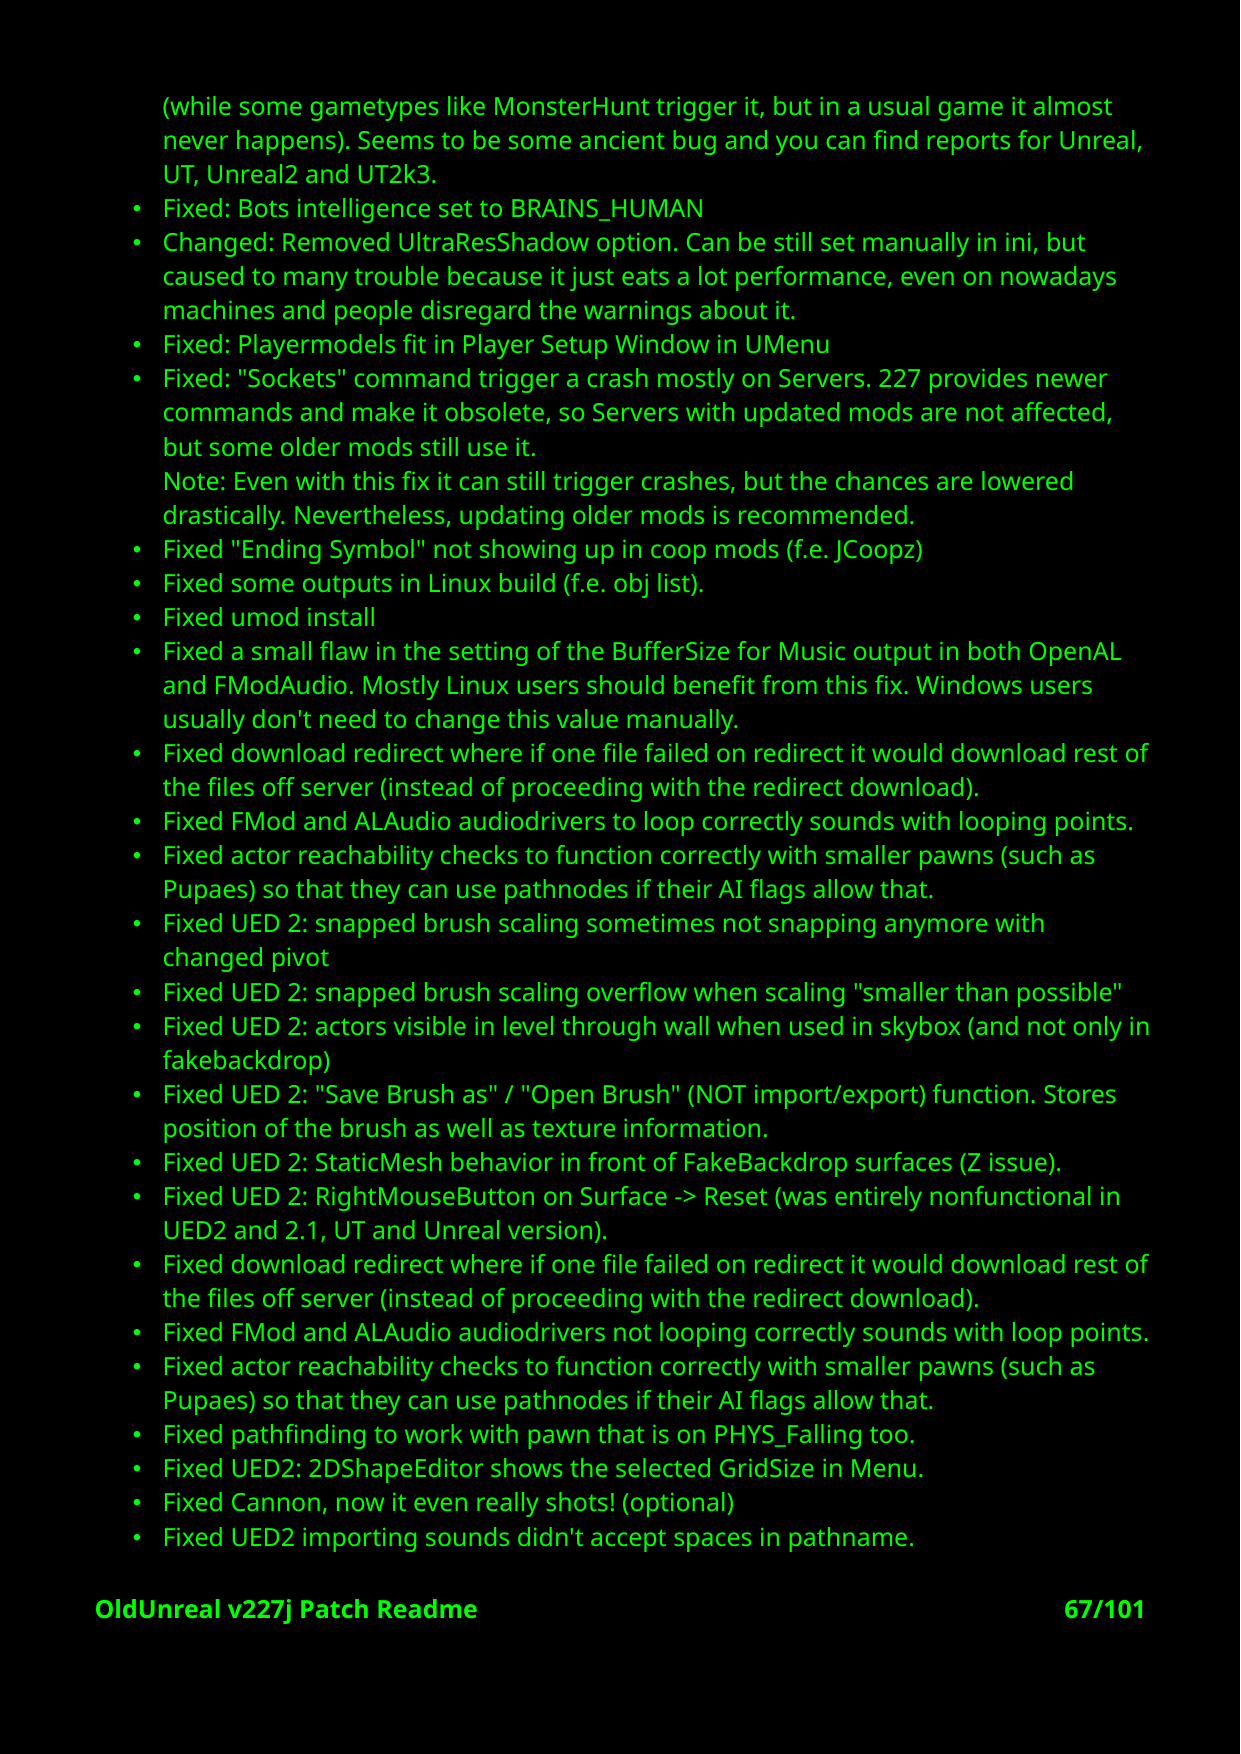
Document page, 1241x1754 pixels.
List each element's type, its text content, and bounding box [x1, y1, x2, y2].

list Fixed FMod and ALAudio audiodrivers not looping correctly sounds with loop points. [133, 1315, 1152, 1349]
list Fixed "Ending Symbol" not showing up in coop mods (f.e. JCoopz) [133, 531, 1152, 565]
list Fixed UED 2: snapped brush scaling sometimes not snapping anymore with changed pivot [133, 906, 1152, 974]
list Fixed: "Sockets" command trigger a crash mostly on Servers. 227 provides newer commands and make it obsolete, so Servers with updated mods are not affected, but some older mods still use it. Note: Even with this fix it can still trigger crashes, but the chances are lowered drastically. Nevertheless, updating older mods is recommended. [133, 361, 1152, 531]
list Fixed some outputs in Linux build (f.e. obj list). [133, 565, 1152, 599]
list Fixed: Bots intelligence set to BRAINS_HUMAN [133, 191, 1152, 225]
list Fixed umod install [133, 599, 1152, 633]
list Fixed UED 2: RightMouseButton on Surface -> Reset (was entirely nonfunctional in UED2 and 2.1, UT and Unreal version). [133, 1178, 1152, 1247]
list Fixed UED 2: snapped brush scaling overflow when scaling "smaller than possible" [133, 974, 1152, 1008]
list Fixed pathfinding to work with pawn that is on PHYS_Falling too. [133, 1417, 1152, 1451]
list Fixed UED 2: actors visible in level through wall when used in skybox (and not only in fakebackdrop) [133, 1008, 1152, 1076]
list Fixed download redirect where if one file failed on redirect it would download rest of the files off server (instead of proceeding with the redirect download). [133, 736, 1152, 804]
list Fixed a small flaw in the setting of the BufferSize for Music output in both OpenAL and FModAudio. Mostly Linux users should benefit from this fix. Windows users usually don't need to change this value manually. [133, 633, 1152, 736]
list Fixed FMod and ALAudio audiodrivers to loop correctly sounds with looping points. [133, 804, 1152, 838]
list Changed: Removed UltraResShadow option. Can be still set manually in ini, but caused to many trouble because it just eats a lot performance, even on nowadays machines and people disregard the warnings about it. [133, 225, 1152, 327]
list Fixed UED2: 2DShapeEditor shows the selected GridSize in Menu. [133, 1451, 1152, 1485]
list Fixed UED 2: StaticMesh behavior in front of FakeBackdrop surfaces (Z issue). [133, 1144, 1152, 1178]
list Fixed actor reachability checks to function correctly with smaller pawns (such as Pupaes) so that they can use pathnodes if their AI flags allow that. [133, 838, 1152, 906]
list Fixed actor reachability checks to function correctly with smaller pawns (such as Pupaes) so that they can use pathnodes if their AI flags allow that. [133, 1349, 1152, 1417]
list (while some gametypes like MonsterHunt trigger it, but in a usual game it almost never happens). Seems to be some ancient bug and you can find reports for Unreal, UT, Unreal2 and UT2k3. [133, 88, 1152, 191]
list Fixed UED 2: "Save Brush as" / "Open Brush" (NOT import/export) function. Stores position of the brush as well as texture information. [133, 1076, 1152, 1144]
list Fixed UED2 importing sounds didn't accept spaces in pathname. [133, 1519, 1152, 1553]
list Fixed Cannon, now it even really shots! (optional) [133, 1485, 1152, 1519]
list Fixed: Playermodels fit in Player Setup Window in UMenu [133, 327, 1152, 361]
list Fixed download redirect where if one file failed on redirect it would download rest of the files off server (instead of proceeding with the redirect download). [133, 1247, 1152, 1315]
